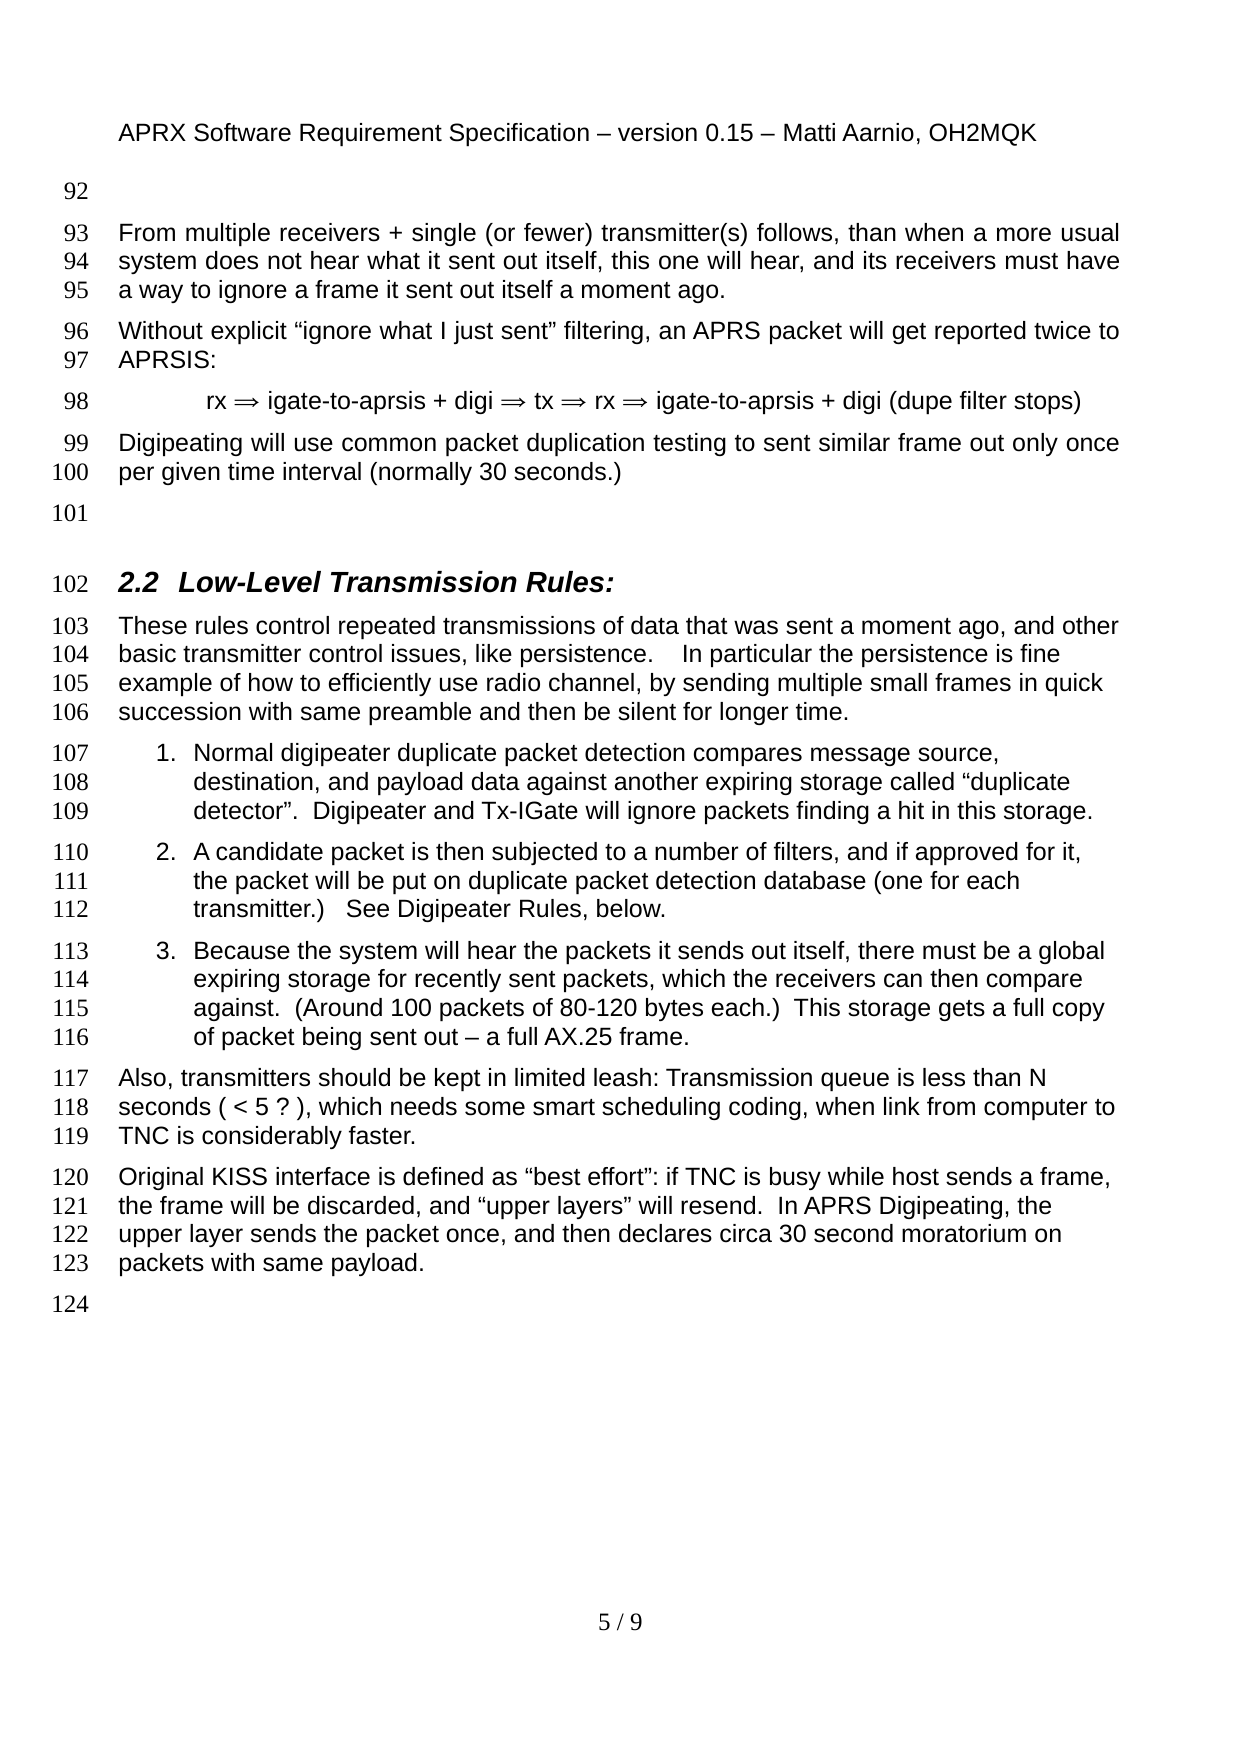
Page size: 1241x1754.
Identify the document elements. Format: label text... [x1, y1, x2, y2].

text rx ⇒ igate-to-aprsis + digi ⇒ tx ⇒ rx ⇒ igate-to-aprsis + digi (dupe filter stops) [118, 386, 1122, 416]
text These rules control repeated transmissions of data that was sent a moment ago, and other basic transmitter control issues, like persistence. In particular the persistence is fine example of how to efficiently use radio channel, by sending multiple small frames in quick succession with same preamble and then be silent for longer time. [118, 611, 1122, 726]
subtitle Low-Level Transmission Rules: [118, 565, 1122, 598]
list A candidate packet is then subjected to a number of filters, and if approved for it, the packet will be put on duplicate packet detection database (one for each transmitter.) See Digipeater Rules, below. [156, 837, 1122, 923]
text Without explicit “ignore what I just sent” filtering, an APRS packet will get reported twice to APRSIS: [118, 316, 1122, 374]
list Because the system will hear the packets it sends out itself, there must be a global expiring storage for recently sent packets, which the receivers can then compare against. (Around 100 packets of 80-120 bytes each.) This storage gets a full copy of packet being sent out – a full AX.25 frame. [156, 936, 1122, 1051]
list Normal digipeater duplicate packet detection compares message source, destination, and payload data against another expiring storage called “duplicate detector”. Digipeater and Tx-IGate will ignore packets finding a hit in this storage. [156, 738, 1122, 824]
text Digipeating will use common packet duplication testing to sent similar frame out only once per given time interval (normally 30 seconds.) [118, 428, 1122, 486]
text From multiple receivers + single (or fewer) transmitter(s) follows, than when a more usual system does not hear what it sent out itself, this one will hear, and its receivers must have a way to ignore a frame it sent out itself a moment ago. [118, 218, 1122, 304]
text Also, transmitters should be kept in limited leash: Transmission queue is less than N seconds ( < 5 ? ), which needs some smart scheduling coding, when link from computer to TNC is considerably faster. [118, 1063, 1122, 1149]
text Original KISS interface is defined as “best effort”: if TNC is busy while host sends a frame, the frame will be discarded, and “upper layers” will resend. In APRS Digipeating, the upper layer sends the packet once, and then declares circa 30 second moratorium on packets with same payload. [118, 1162, 1122, 1277]
